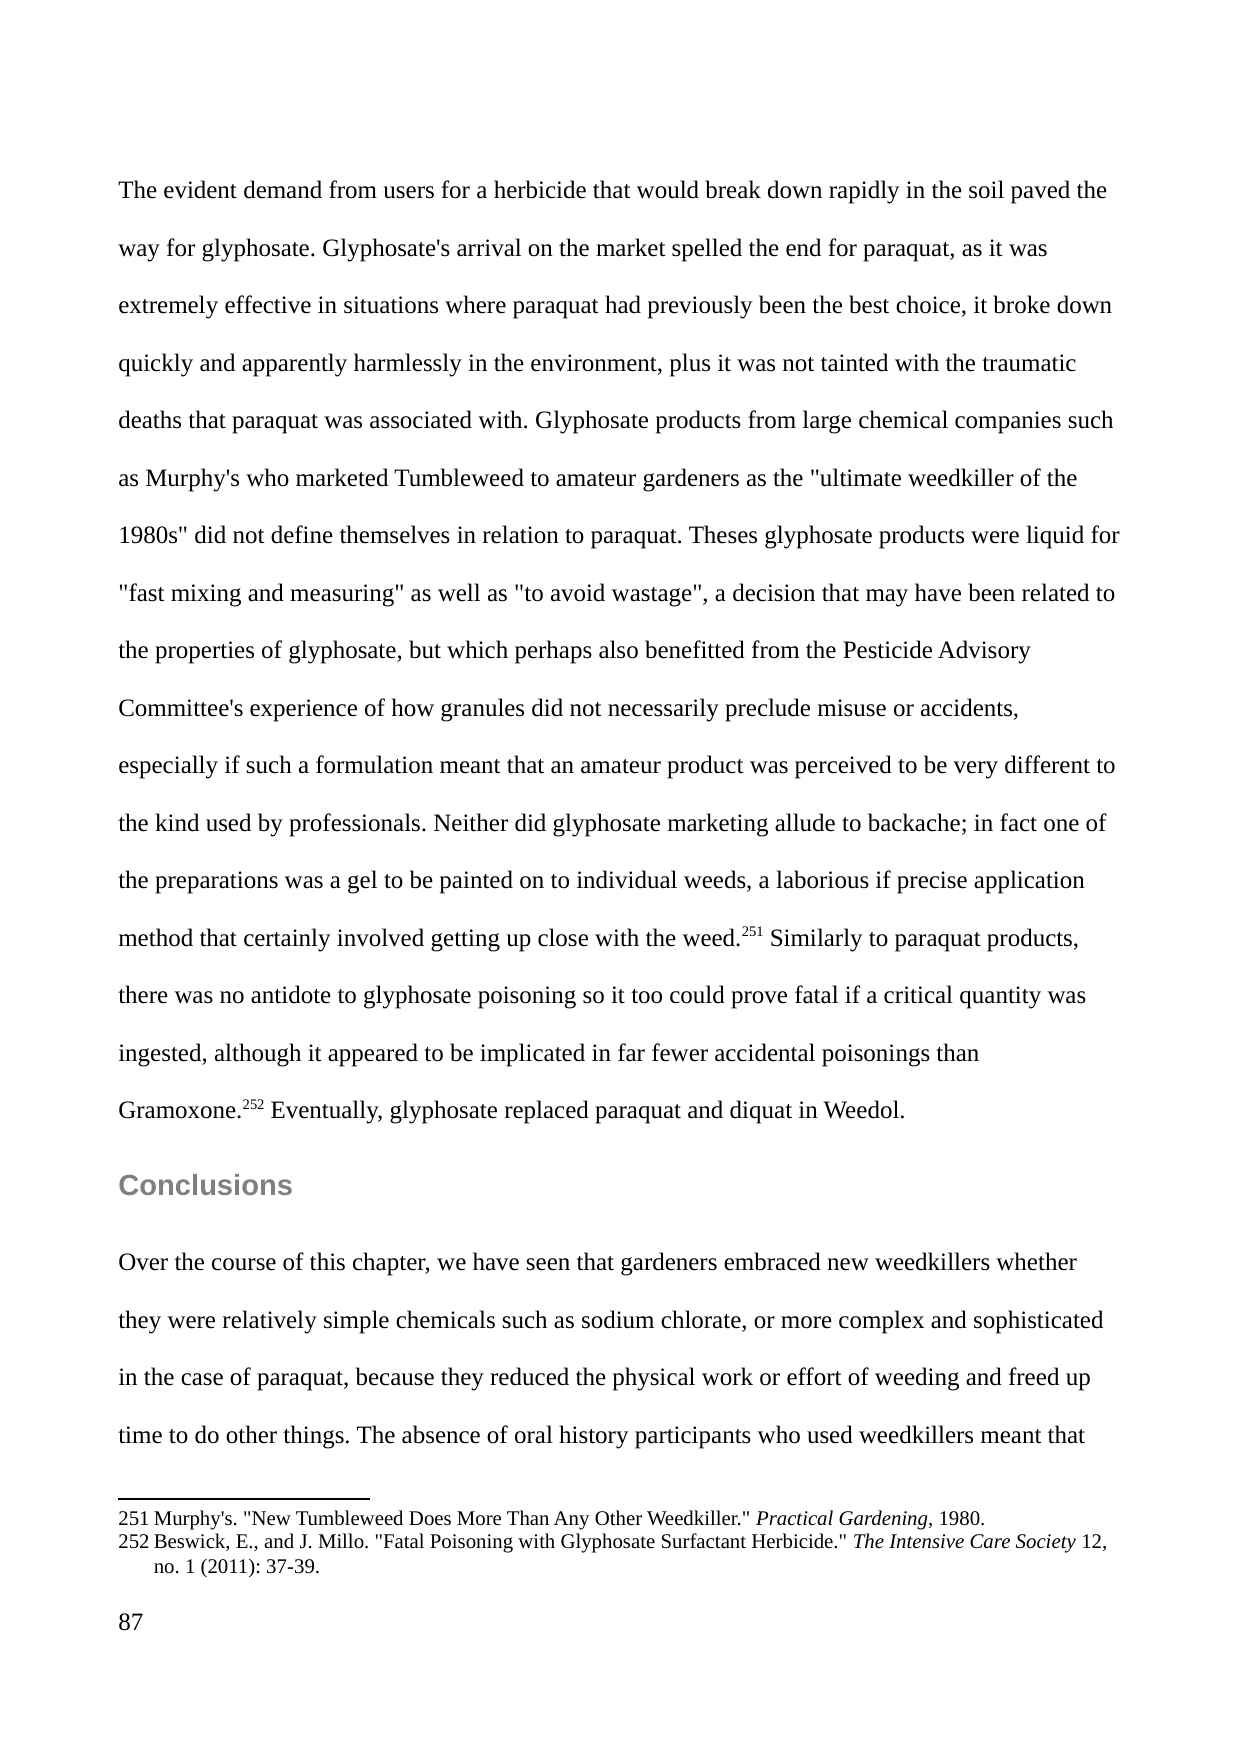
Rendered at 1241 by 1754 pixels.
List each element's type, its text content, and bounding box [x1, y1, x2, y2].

text Over the course of this chapter, we have seen that gardeners embraced new weedkillers whether they were relatively simple chemicals such as sodium chlorate, or more complex and sophisticated in the case of paraquat, because they reduced the physical work or effort of weeding and freed up time to do other things. The absence of oral history participants who used weedkillers meant that [118, 1247, 1122, 1448]
text The evident demand from users for a herbicide that would break down rapidly in the soil paved the way for glyphosate. Glyphosate's arrival on the market spelled the end for paraquat, as it was extremely effective in situations where paraquat had previously been the best choice, it broke down quickly and apparently harmlessly in the environment, plus it was not tainted with the traumatic deaths that paraquat was associated with. Glyphosate products from large chemical companies such as Murphy's who marketed Tumbleweed to amateur gardeners as the "ultimate weedkiller of the 1980s" did not define themselves in relation to paraquat. Theses glyphosate products were liquid for "fast mixing and measuring" as well as "to avoid wastage", a decision that may have been related to the properties of glyphosate, but which perhaps also benefitted from the Pesticide Advisory Committee's experience of how granules did not necessarily preclude misuse or accidents, especially if such a formulation meant that an amateur product was perceived to be very different to the kind used by professionals. Neither did glyphosate marketing allude to backache; in fact one of the preparations was a gel to be painted on to individual weeds, a laborious if precise application method that certainly involved getting up close with the weed. Similarly to paraquat products, there was no antidote to glyphosate poisoning so it too could prove fatal if a critical quantity was ingested, although it appeared to be implicated in far fewer accidental poisonings than Gramoxone. Eventually, glyphosate replaced paraquat and diquat in Weedol. [118, 176, 1122, 1124]
text Murphy's. "New Tumbleweed Does More Than Any Other Weedkiller." Practical Gardening, 1980. [118, 1505, 1122, 1529]
subtitle Conclusions [118, 1168, 1122, 1201]
text Beswick, E., and J. Millo. "Fatal Poisoning with Glyphosate Surfactant Herbicide." The Intensive Care Society 12, no. 1 (2011): 37-39. [118, 1529, 1122, 1578]
